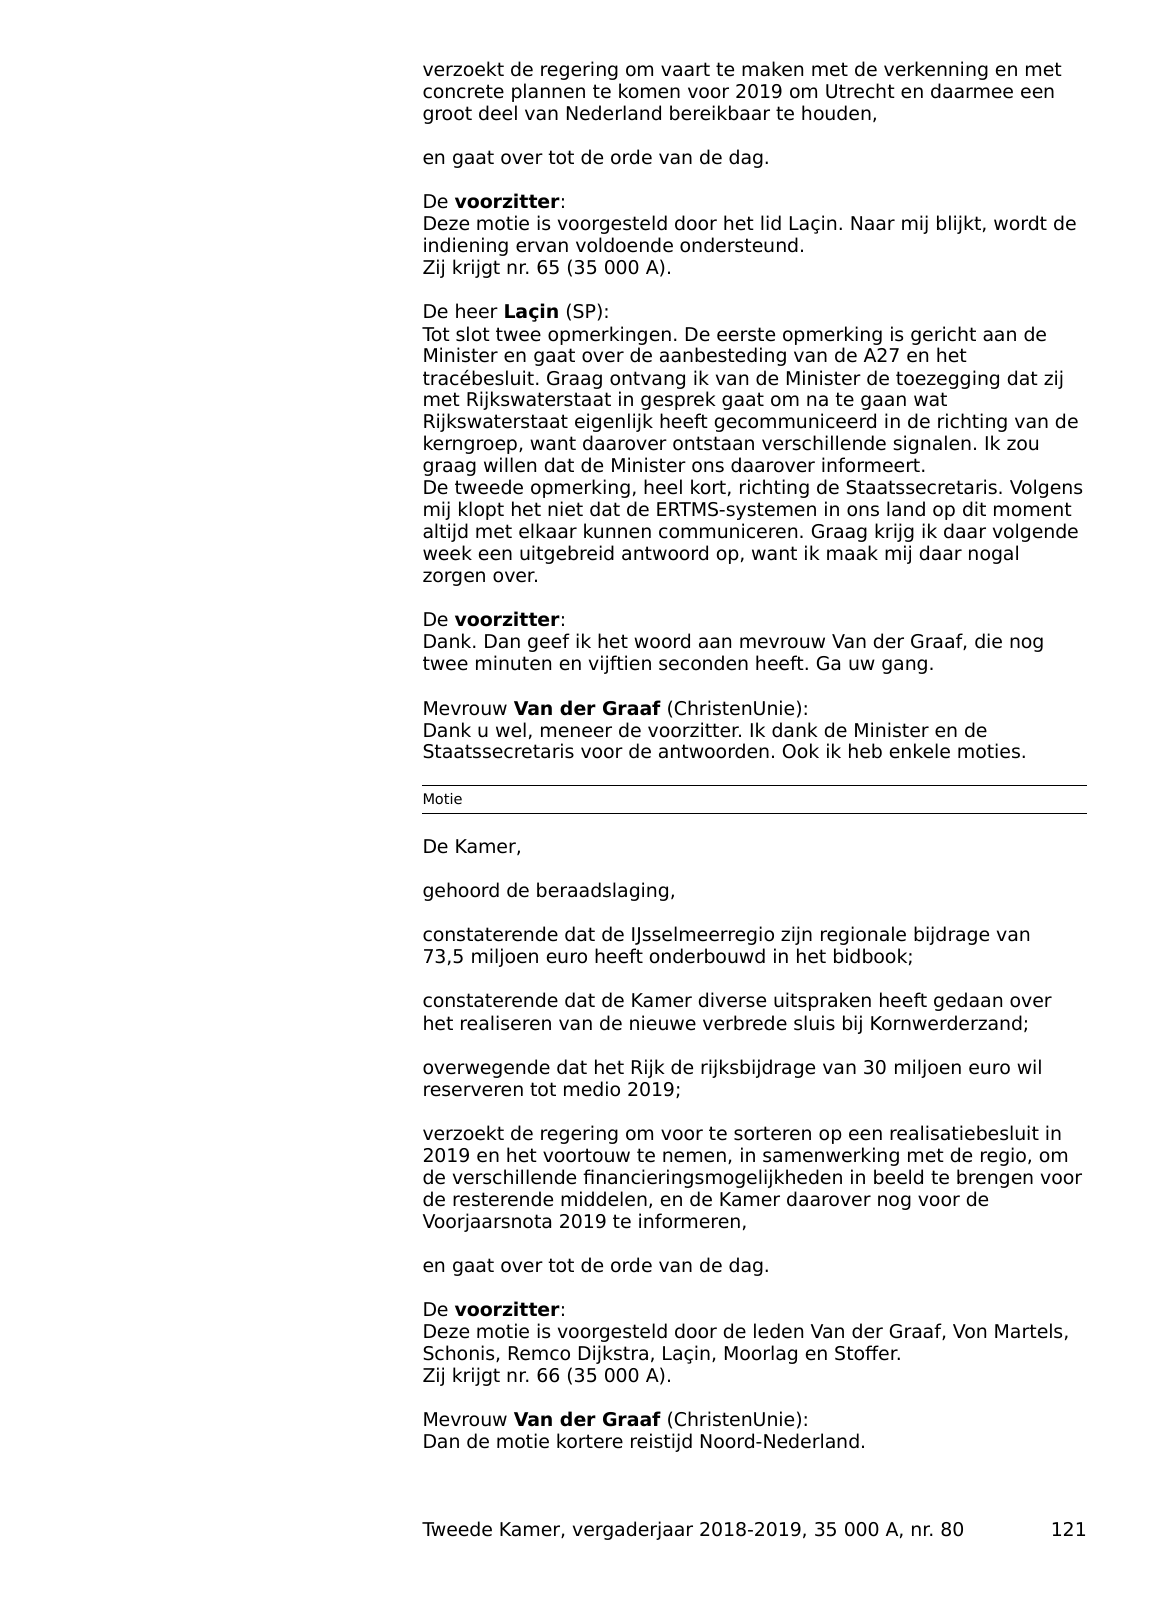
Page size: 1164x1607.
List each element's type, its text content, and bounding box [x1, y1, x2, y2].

text Deze motie is voorgesteld door het lid Laçin. Naar mij blijkt, wordt de indiening ervan voldoende ondersteund. [422, 213, 1087, 257]
text De tweede opmerking, heel kort, richting de Staatssecretaris. Volgens mij klopt het niet dat de ERTMS-systemen in ons land op dit moment altijd met elkaar kunnen communiceren. Graag krijg ik daar volgende week een uitgebreid antwoord op, want ik maak mij daar nogal zorgen over. [422, 477, 1087, 587]
text constaterende dat de IJsselmeerregio zijn regionale bijdrage van 73,5 miljoen euro heeft onderbouwd in het bidbook; [422, 924, 1087, 968]
text verzoekt de regering om vaart te maken met de verkenning en met concrete plannen te komen voor 2019 om Utrecht en daarmee een groot deel van Nederland bereikbaar te houden, [422, 59, 1087, 125]
table_header Motie [422, 786, 1087, 813]
text Deze motie is voorgesteld door de leden Van der Graaf, Von Martels, Schonis, Remco Dijkstra, Laçin, Moorlag en Stoffer. [422, 1321, 1087, 1365]
text Dank. Dan geef ik het woord aan mevrouw Van der Graaf, die nog twee minuten en vijftien seconden heeft. Ga uw gang. [422, 631, 1087, 675]
text Tot slot twee opmerkingen. De eerste opmerking is gericht aan de Minister en gaat over de aanbesteding van de A27 en het tracébesluit. Graag ontvang ik van de Minister de toezegging dat zij met Rijkswaterstaat in gesprek gaat om na te gaan wat Rijkswaterstaat eigenlijk heeft gecommuniceerd in de richting van de kerngroep, want daarover ontstaan verschillende signalen. Ik zou graag willen dat de Minister ons daarover informeert. [422, 323, 1087, 477]
text verzoekt de regering om voor te sorteren op een realisatiebesluit in 2019 en het voortouw te nemen, in samenwerking met de regio, om de verschillende financieringsmogelijkheden in beeld te brengen voor de resterende middelen, en de Kamer daarover nog voor de Voorjaarsnota 2019 te informeren, [422, 1123, 1087, 1233]
text De voorzitter: [422, 1299, 1087, 1321]
text De Kamer, [422, 836, 1087, 858]
text Dank u wel, meneer de voorzitter. Ik dank de Minister en de Staatssecretaris voor de antwoorden. Ook ik heb enkele moties. [422, 719, 1087, 763]
text De heer Laçin (SP): [422, 301, 1087, 323]
text Zij krijgt nr. 65 (35 000 A). [422, 257, 1087, 279]
text De voorzitter: [422, 609, 1087, 631]
text gehoord de beraadslaging, [422, 880, 1087, 902]
text overwegende dat het Rijk de rijksbijdrage van 30 miljoen euro wil reserveren tot medio 2019; [422, 1057, 1087, 1101]
text Zij krijgt nr. 66 (35 000 A). [422, 1365, 1087, 1387]
text Mevrouw Van der Graaf (ChristenUnie): [422, 1409, 1087, 1431]
text en gaat over tot de orde van de dag. [422, 1255, 1087, 1277]
text constaterende dat de Kamer diverse uitspraken heeft gedaan over het realiseren van de nieuwe verbrede sluis bij Kornwerderzand; [422, 990, 1087, 1034]
text en gaat over tot de orde van de dag. [422, 147, 1087, 169]
text Mevrouw Van der Graaf (ChristenUnie): [422, 697, 1087, 719]
text Dan de motie kortere reistijd Noord-Nederland. [422, 1431, 1087, 1453]
text De voorzitter: [422, 191, 1087, 213]
